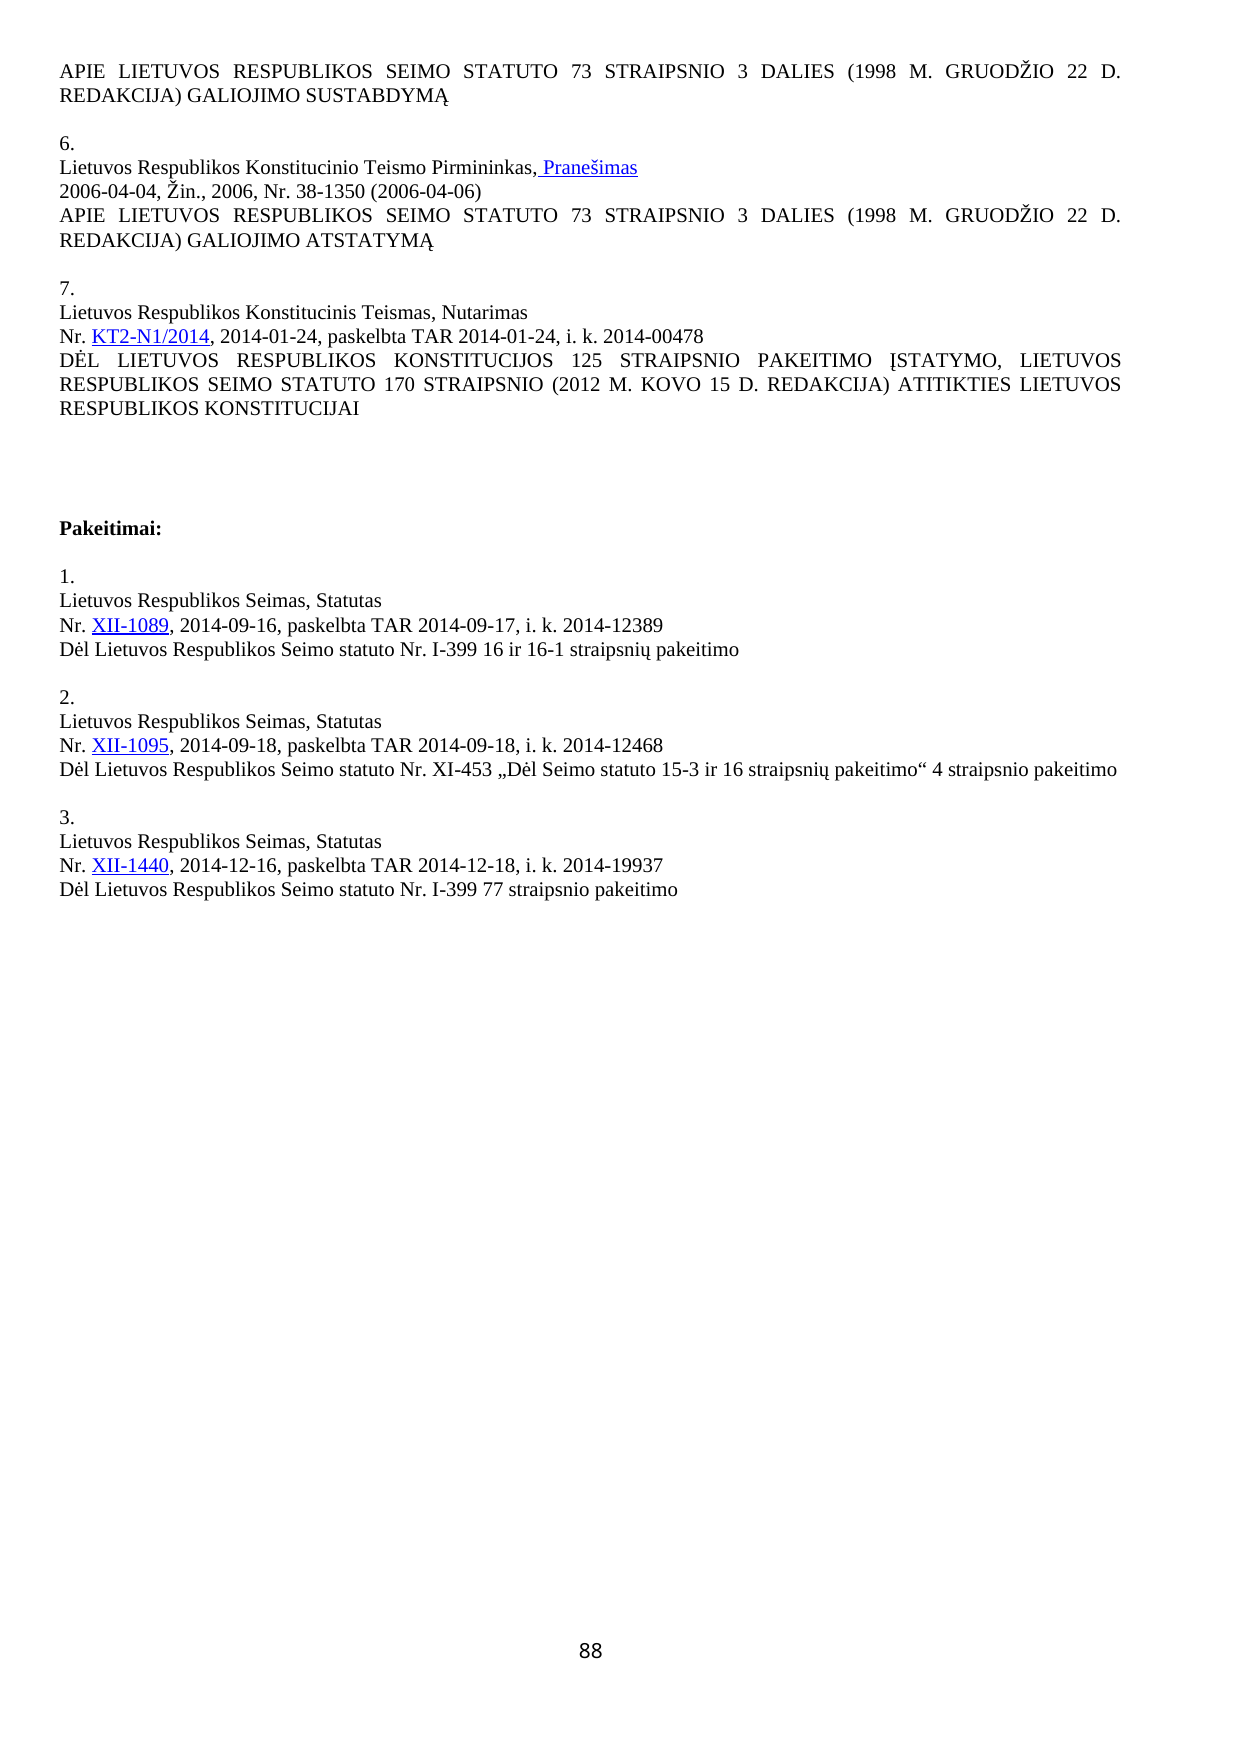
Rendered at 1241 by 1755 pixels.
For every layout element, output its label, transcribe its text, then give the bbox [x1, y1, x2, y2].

text Nr. XII-1095, 2014-09-18, paskelbta TAR 2014-09-18, i. k. 2014-12468 [59, 733, 1122, 757]
text APIE LIETUVOS RESPUBLIKOS SEIMO STATUTO 73 STRAIPSNIO 3 DALIES (1998 M. GRUODŽIO 22 D. REDAKCIJA) GALIOJIMO SUSTABDYMĄ [59, 59, 1122, 107]
text 2. [59, 685, 1122, 709]
text 7. [59, 276, 1122, 300]
text Nr. XII-1089, 2014-09-16, paskelbta TAR 2014-09-17, i. k. 2014-12389 [59, 612, 1122, 637]
text Lietuvos Respublikos Konstitucinio Teismo Pirmininkas, Pranešimas [59, 155, 1122, 179]
text Nr. KT2-N1/2014, 2014-01-24, paskelbta TAR 2014-01-24, i. k. 2014-00478 [59, 324, 1122, 348]
text Dėl Lietuvos Respublikos Seimo statuto Nr. I-399 77 straipsnio pakeitimo [59, 877, 1122, 901]
text Dėl Lietuvos Respublikos Seimo statuto Nr. I-399 16 ir 16-1 straipsnių pakeitimo [59, 637, 1122, 661]
text 2006-04-04, Žin., 2006, Nr. 38-1350 (2006-04-06) [59, 179, 1122, 203]
text Pakeitimai: [59, 516, 1122, 540]
text Lietuvos Respublikos Seimas, Statutas [59, 829, 1122, 853]
text Lietuvos Respublikos Konstitucinis Teismas, Nutarimas [59, 300, 1122, 324]
text 6. [59, 131, 1122, 155]
text 3. [59, 805, 1122, 829]
text Nr. XII-1440, 2014-12-16, paskelbta TAR 2014-12-18, i. k. 2014-19937 [59, 853, 1122, 877]
text Lietuvos Respublikos Seimas, Statutas [59, 709, 1122, 733]
text APIE LIETUVOS RESPUBLIKOS SEIMO STATUTO 73 STRAIPSNIO 3 DALIES (1998 M. GRUODŽIO 22 D. REDAKCIJA) GALIOJIMO ATSTATYMĄ [59, 203, 1122, 252]
text Lietuvos Respublikos Seimas, Statutas [59, 588, 1122, 612]
text DĖL LIETUVOS RESPUBLIKOS KONSTITUCIJOS 125 STRAIPSNIO PAKEITIMO ĮSTATYMO, LIETUVOS RESPUBLIKOS SEIMO STATUTO 170 STRAIPSNIO (2012 M. KOVO 15 D. REDAKCIJA) ATITIKTIES LIETUVOS RESPUBLIKOS KONSTITUCIJAI [59, 348, 1122, 420]
text 1. [59, 564, 1122, 588]
text Dėl Lietuvos Respublikos Seimo statuto Nr. XI-453 „Dėl Seimo statuto 15-3 ir 16 straipsnių pakeitimo“ 4 straipsnio pakeitimo [59, 757, 1122, 781]
